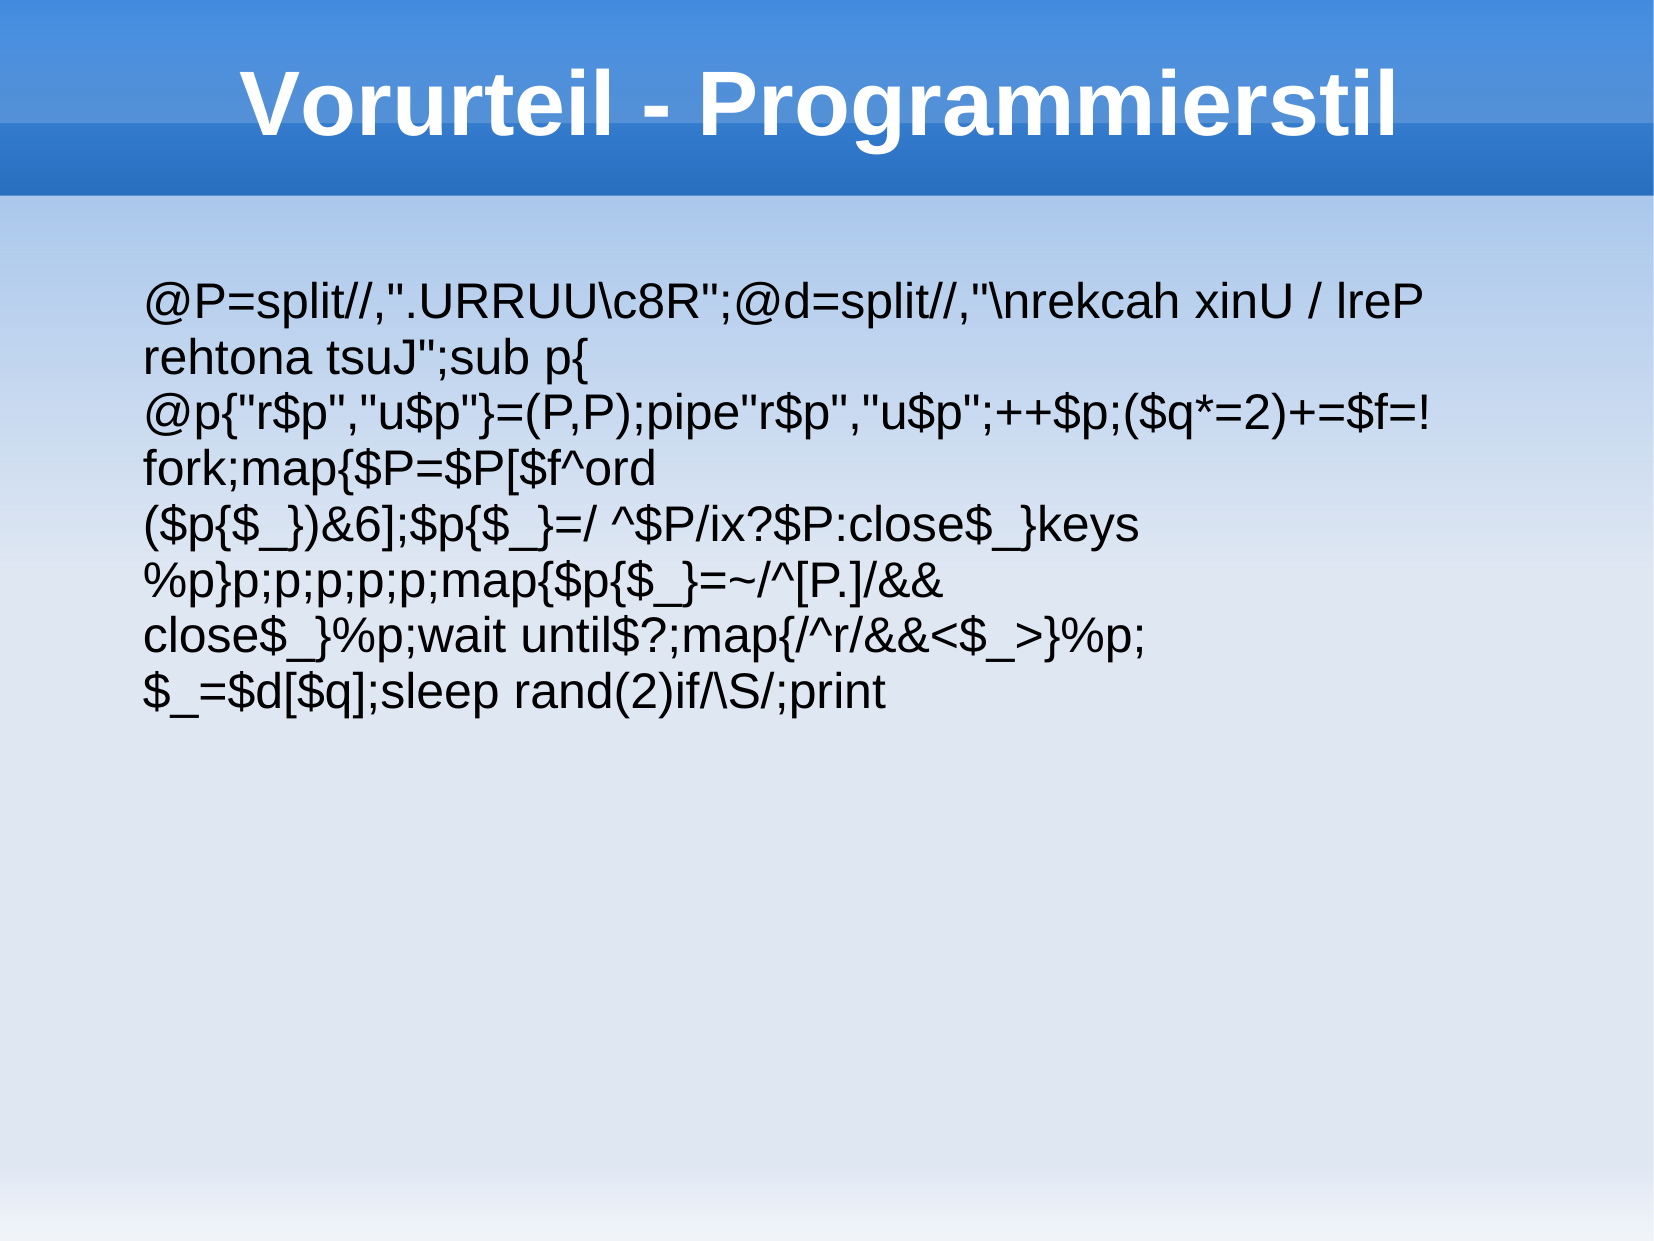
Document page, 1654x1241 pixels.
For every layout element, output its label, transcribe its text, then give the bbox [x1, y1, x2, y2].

title Vorurteil - Programmierstil [76, 0, 1565, 208]
picture [0, 0, 1654, 1241]
text_box @P=split//,".URRUU\c8R";@d=split//,"\nrekcah xinU / lreP rehtona tsuJ";sub p{ @p{"r$p","u$p"}=(P,P);pipe"r$p","u$p";++$p;($q*=2)+=$f=!fork;map{$P=$P[$f^ord ($p{$_})&6];$p{$_}=/ ^$P/ix?$P:close$_}keys%p}p;p;p;p;p;map{$p{$_}=~/^[P.]/&& close$_}%p;wait until$?;map{/^r/&&<$_>}%p;$_=$d[$q];sleep rand(2)if/\S/;print [128, 265, 1512, 945]
